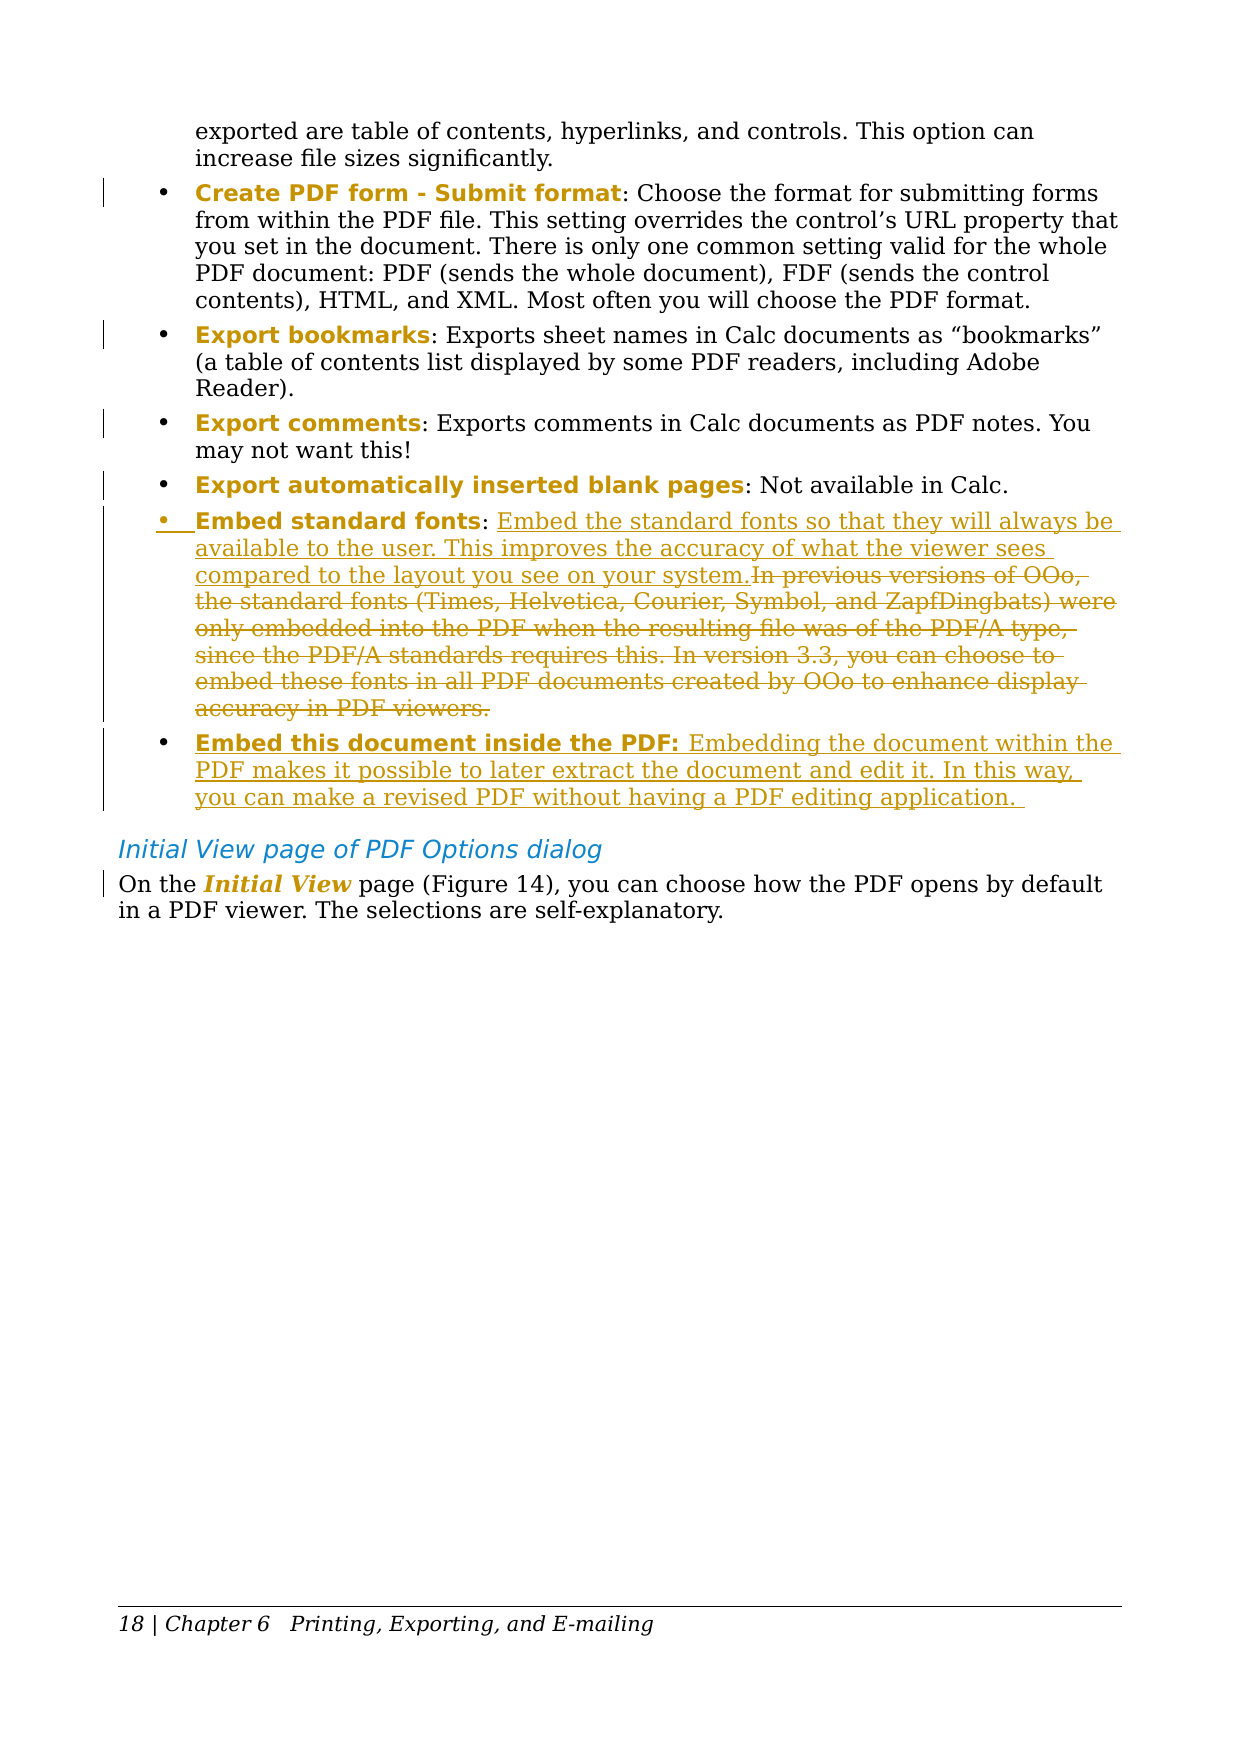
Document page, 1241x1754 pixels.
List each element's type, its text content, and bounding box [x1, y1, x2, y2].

subtitle Initial View page of PDF Options dialog [118, 835, 1122, 864]
list Export comments: Exports comments in Calc documents as PDF notes. You may not want this! [156, 408, 1122, 464]
list exported are table of contents, hyperlinks, and controls. This option can increase file sizes significantly. [156, 118, 1122, 171]
list Embed standard fonts: Embed the standard fonts so that they will always be available to the user. This improves the accuracy of what the viewer sees compared to the layout you see on your system. [156, 506, 1122, 722]
list Create PDF form - Submit format: Choose the format for submitting forms from within the PDF file. This setting overrides the control’s URL property that you set in the document. There is only one common setting valid for the whole PDF document: PDF (sends the whole document), FDF (sends the control contents), HTML, and XML. Most often you will choose the PDF format. [156, 178, 1122, 313]
text On the Initial View page (Figure 14), you can choose how the PDF opens by default in a PDF viewer. The selections are self-explanatory. [118, 870, 1122, 924]
list Embed this document inside the PDF: Embedding the document within the PDF makes it possible to later extract the document and edit it. In this way, you can make a revised PDF without having a PDF editing application. [156, 728, 1122, 811]
list Export bookmarks: Exports sheet names in Calc documents as “bookmarks” (a table of contents list displayed by some PDF readers, including Adobe Reader). [156, 320, 1122, 402]
list Export automatically inserted blank pages: Not available in Calc. [156, 471, 1122, 500]
